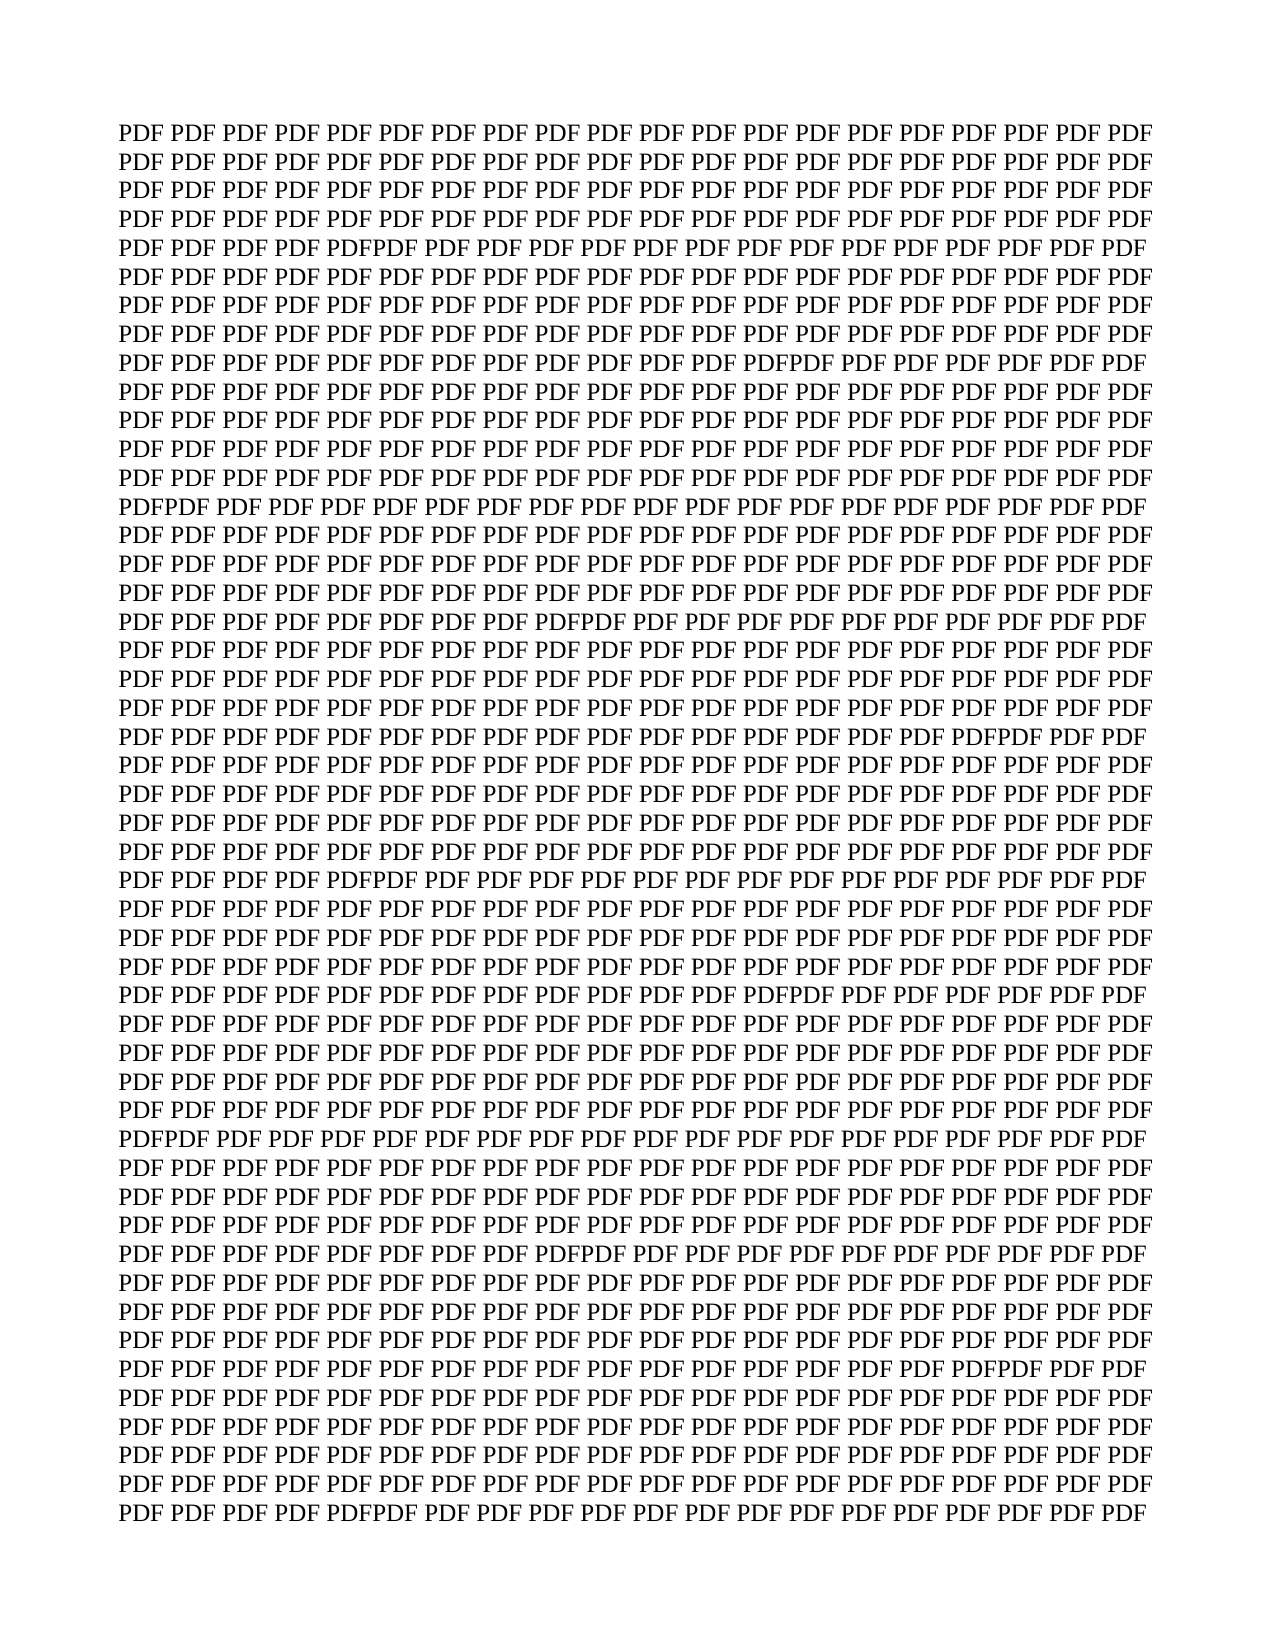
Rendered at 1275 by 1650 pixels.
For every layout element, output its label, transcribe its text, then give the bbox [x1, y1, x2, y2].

text PDF PDF PDF PDF PDF PDF PDF PDF PDF PDF PDF PDF PDF PDF PDF PDF PDF PDF PDF PDF PDF PDF PDF PDF PDF PDF PDF PDF PDF PDF PDF PDF PDF PDF PDF PDF PDF PDF PDF PDF PDF PDF PDF PDF PDF PDF PDF PDF PDF PDF PDF PDF PDF PDF PDF PDF PDF PDF PDF PDF PDF PDF PDF PDF PDF PDF PDF PDF PDF PDF PDF PDF PDF PDF PDF PDF PDF PDF PDF PDF PDF PDF PDF PDF PDFPDF PDF PDF PDF PDF PDF PDF PDF PDF PDF PDF PDF PDF PDF PDF PDF PDF PDF PDF PDF PDF PDF PDF PDF PDF PDF PDF PDF PDF PDF PDF PDF PDF PDF PDF PDF PDF PDF PDF PDF PDF PDF PDF PDF PDF PDF PDF PDF PDF PDF PDF PDF PDF PDF PDF PDF PDF PDF PDF PDF PDF PDF PDF PDF PDF PDF PDF PDF PDF PDF PDF PDF PDF PDF PDF PDF PDF PDF PDF PDF PDF PDF PDF PDF PDF PDF PDF PDFPDF PDF PDF PDF PDF PDF PDF PDF PDF PDF PDF PDF PDF PDF PDF PDF PDF PDF PDF PDF PDF PDF PDF PDF PDF PDF PDF PDF PDF PDF PDF PDF PDF PDF PDF PDF PDF PDF PDF PDF PDF PDF PDF PDF PDF PDF PDF PDF PDF PDF PDF PDF PDF PDF PDF PDF PDF PDF PDF PDF PDF PDF PDF PDF PDF PDF PDF PDF PDF PDF PDF PDF PDF PDF PDF PDF PDF PDF PDF PDF PDF PDF PDF PDF PDF PDF PDF PDFPDF PDF PDF PDF PDF PDF PDF PDF PDF PDF PDF PDF PDF PDF PDF PDF PDF PDF PDF PDF PDF PDF PDF PDF PDF PDF PDF PDF PDF PDF PDF PDF PDF PDF PDF PDF PDF PDF PDF PDF PDF PDF PDF PDF PDF PDF PDF PDF PDF PDF PDF PDF PDF PDF PDF PDF PDF PDF PDF PDF PDF PDF PDF PDF PDF PDF PDF PDF PDF PDF PDF PDF PDF PDF PDF PDF PDF PDF PDF PDF PDF PDF PDF PDF PDF PDF PDF PDFPDF PDF PDF PDF PDF PDF PDF PDF PDF PDF PDF PDF PDF PDF PDF PDF PDF PDF PDF PDF PDF PDF PDF PDF PDF PDF PDF PDF PDF PDF PDF PDF PDF PDF PDF PDF PDF PDF PDF PDF PDF PDF PDF PDF PDF PDF PDF PDF PDF PDF PDF PDF PDF PDF PDF PDF PDF PDF PDF PDF PDF PDF PDF PDF PDF PDF PDF PDF PDF PDF PDF PDF PDF PDF PDF PDF PDF PDF PDF PDF PDF PDF PDF PDF PDF PDF PDF PDFPDF PDF PDF PDF PDF PDF PDF PDF PDF PDF PDF PDF PDF PDF PDF PDF PDF PDF PDF PDF PDF PDF PDF PDF PDF PDF PDF PDF PDF PDF PDF PDF PDF PDF PDF PDF PDF PDF PDF PDF PDF PDF PDF PDF PDF PDF PDF PDF PDF PDF PDF PDF PDF PDF PDF PDF PDF PDF PDF PDF PDF PDF PDF PDF PDF PDF PDF PDF PDF PDF PDF PDF PDF PDF PDF PDF PDF PDF PDF PDF PDF PDF PDF PDF PDF PDF PDF PDFPDF PDF PDF PDF PDF PDF PDF PDF PDF PDF PDF PDF PDF PDF PDF PDF PDF PDF PDF PDF PDF PDF PDF PDF PDF PDF PDF PDF PDF PDF PDF PDF PDF PDF PDF PDF PDF PDF PDF PDF PDF PDF PDF PDF PDF PDF PDF PDF PDF PDF PDF PDF PDF PDF PDF PDF PDF PDF PDF PDF PDF PDF PDF PDF PDF PDF PDF PDF PDF PDF PDF PDF PDF PDF PDF PDF PDF PDF PDF PDF PDF PDF PDF PDF PDF PDF PDF PDFPDF PDF PDF PDF PDF PDF PDF PDF PDF PDF PDF PDF PDF PDF PDF PDF PDF PDF PDF PDF PDF PDF PDF PDF PDF PDF PDF PDF PDF PDF PDF PDF PDF PDF PDF PDF PDF PDF PDF PDF PDF PDF PDF PDF PDF PDF PDF PDF PDF PDF PDF PDF PDF PDF PDF PDF PDF PDF PDF PDF PDF PDF PDF PDF PDF PDF PDF PDF PDF PDF PDF PDF PDF PDF PDF PDF PDF PDF PDF PDF PDF PDF PDF PDF PDF PDF PDF PDFPDF PDF PDF PDF PDF PDF PDF PDF PDF PDF PDF PDF PDF PDF PDF PDF PDF PDF PDF PDF PDF PDF PDF PDF PDF PDF PDF PDF PDF PDF PDF PDF PDF PDF PDF PDF PDF PDF PDF PDF PDF PDF PDF PDF PDF PDF PDF PDF PDF PDF PDF PDF PDF PDF PDF PDF PDF PDF PDF PDF PDF PDF PDF PDF PDF PDF PDF PDF PDF PDF PDF PDF PDF PDF PDF PDF PDF PDF PDF PDF PDF PDF PDF PDF PDF PDF PDF PDFPDF PDF PDF PDF PDF PDF PDF PDF PDF PDF PDF PDF PDF PDF PDF PDF PDF PDF PDF PDF PDF PDF PDF PDF PDF PDF PDF PDF PDF PDF PDF PDF PDF PDF PDF PDF PDF PDF PDF PDF PDF PDF PDF PDF PDF PDF PDF PDF PDF PDF PDF PDF PDF PDF PDF PDF PDF PDF PDF PDF PDF PDF PDF PDF PDF PDF PDF PDF PDF PDF PDF PDF PDF PDF PDF PDF PDF PDF PDF PDF PDF PDF PDF PDF PDF PDF PDF PDFPDF PDF PDF PDF PDF PDF PDF PDF PDF PDF PDF PDF PDF PDF PDF PDF PDF PDF PDF PDF PDF PDF PDF PDF PDF PDF PDF PDF PDF PDF PDF PDF PDF PDF PDF PDF PDF PDF PDF PDF PDF PDF PDF PDF PDF PDF PDF PDF PDF PDF PDF PDF PDF PDF PDF PDF PDF PDF PDF PDF PDF PDF PDF PDF PDF PDF PDF PDF PDF PDF PDF PDF PDF PDF PDF PDF PDF PDF PDF PDF PDF PDF PDF PDF PDF PDF PDF PDFPDF PDF PDF PDF PDF PDF PDF PDF PDF PDF PDF PDF PDF PDF PDF [118, 118, 1157, 1527]
